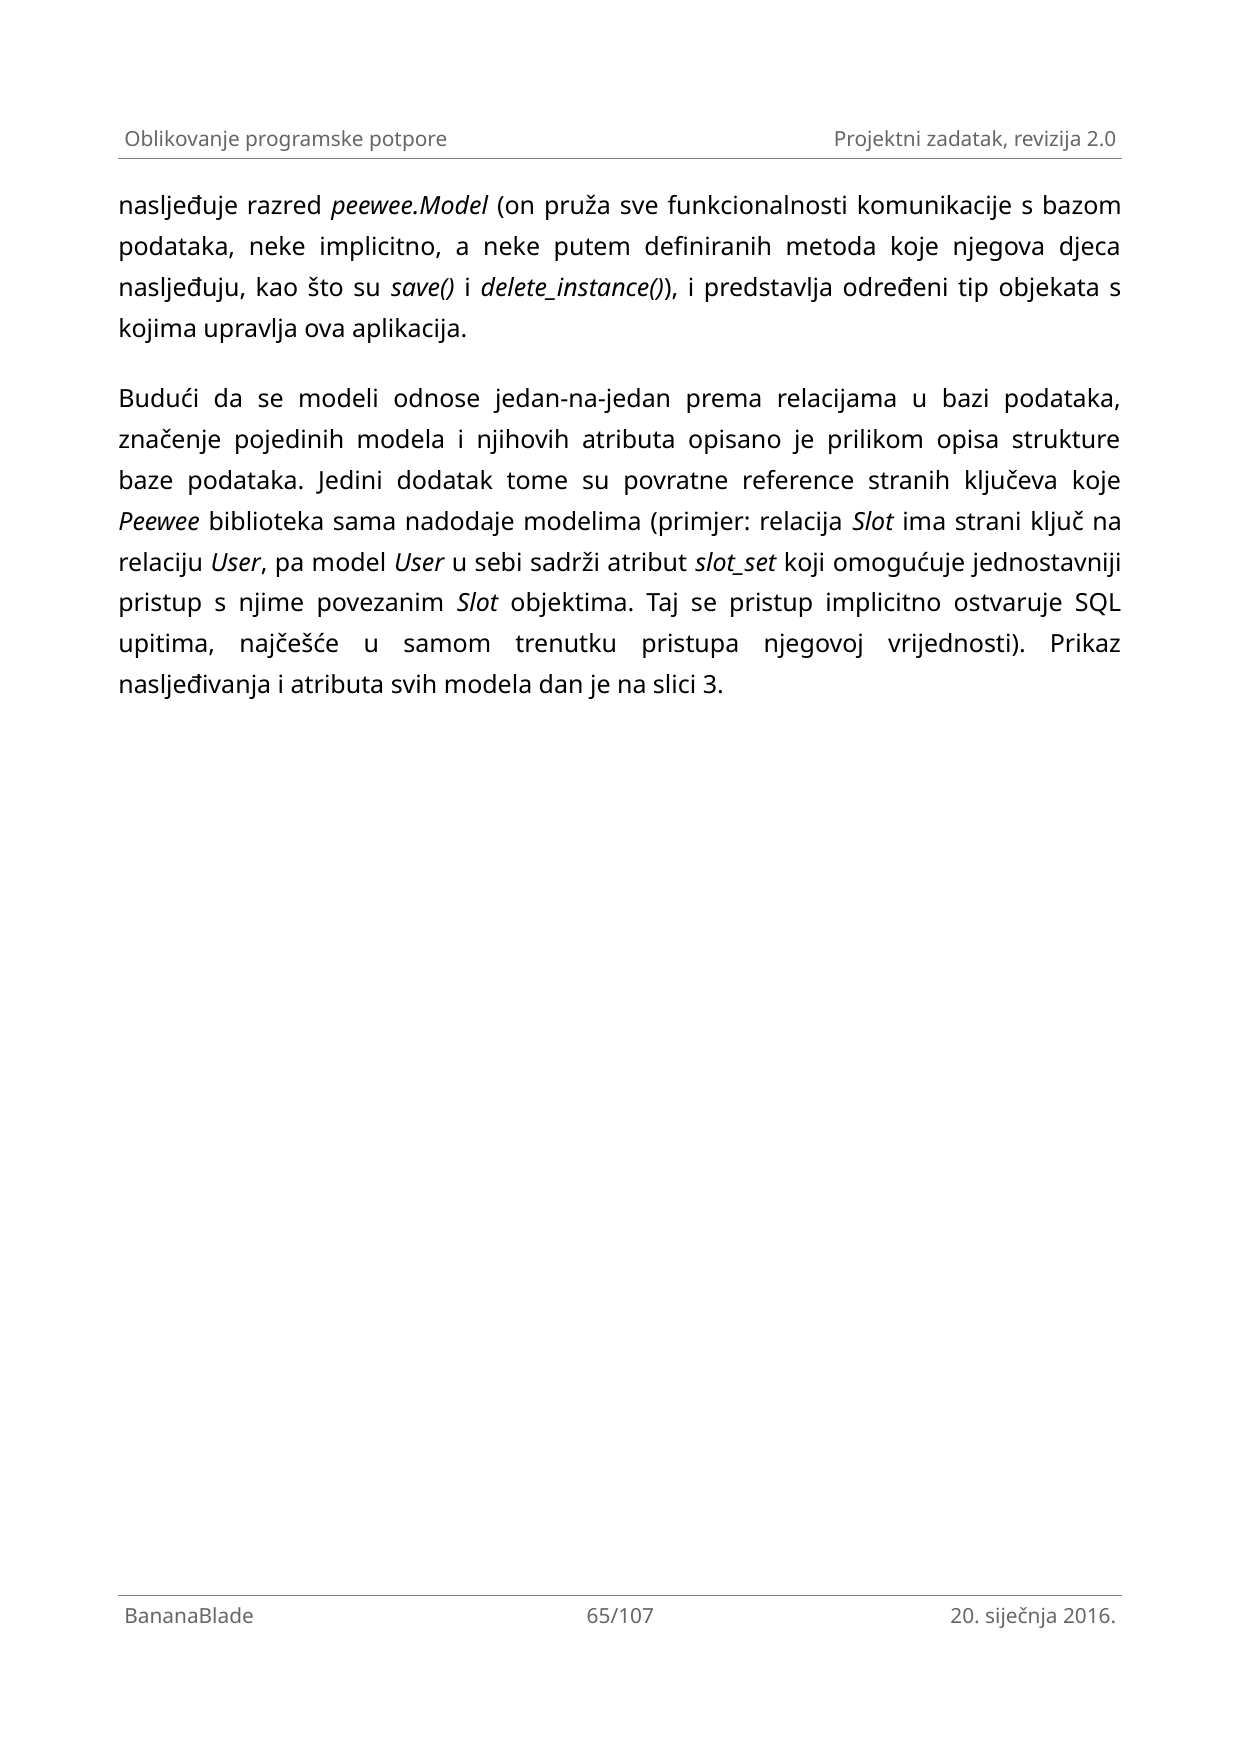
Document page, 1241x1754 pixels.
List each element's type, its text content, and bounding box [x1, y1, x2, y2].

text Budući da se modeli odnose jedan-na-jedan prema relacijama u bazi podataka, značenje pojedinih modela i njihovih atributa opisano je prilikom opisa strukture baze podataka. Jedini dodatak tome su povratne reference stranih ključeva koje Peewee biblioteka sama nadodaje modelima (primjer: relacija Slot ima strani ključ na relaciju User, pa model User u sebi sadrži atribut slot_set koji omogućuje jednostavniji pristup s njime povezanim Slot objektima. Taj se pristup implicitno ostvaruje SQL upitima, najčešće u samom trenutku pristupa njegovoj vrijednosti). Prikaz nasljeđivanja i atributa svih modela dan je na slici 3. [118, 381, 1122, 701]
text nasljeđuje razred peewee.Model (on pruža sve funkcionalnosti komunikacije s bazom podataka, neke implicitno, a neke putem definiranih metoda koje njegova djeca nasljeđuju, kao što su save() i delete_instance()), i predstavlja određeni tip objekata s kojima upravlja ova aplikacija. [118, 188, 1122, 344]
